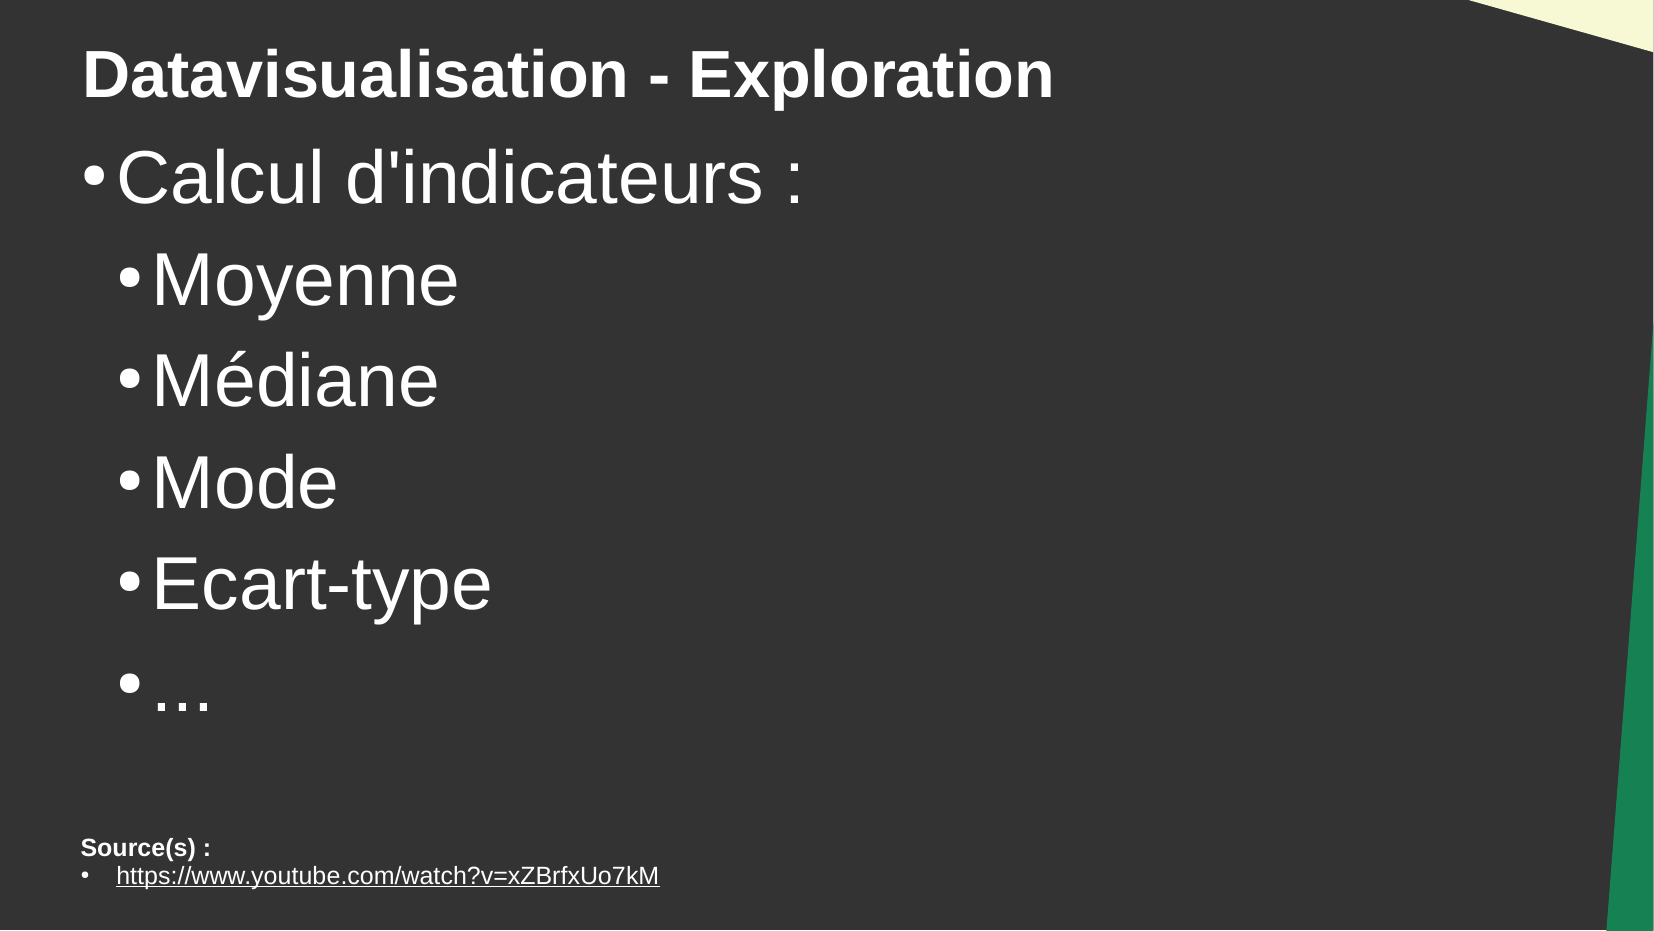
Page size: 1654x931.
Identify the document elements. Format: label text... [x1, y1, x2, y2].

text_box Source(s) : https://www.youtube.com/watch?v=xZBrfxUo7kM [65, 826, 1483, 926]
list Calcul d'indicateurs : Moyenne Médiane Mode Ecart-type ... [80, 135, 1560, 762]
title Datavisualisation - Exploration [82, 37, 1571, 122]
text_box [1606, 314, 1654, 931]
text_box [1468, 0, 1654, 53]
